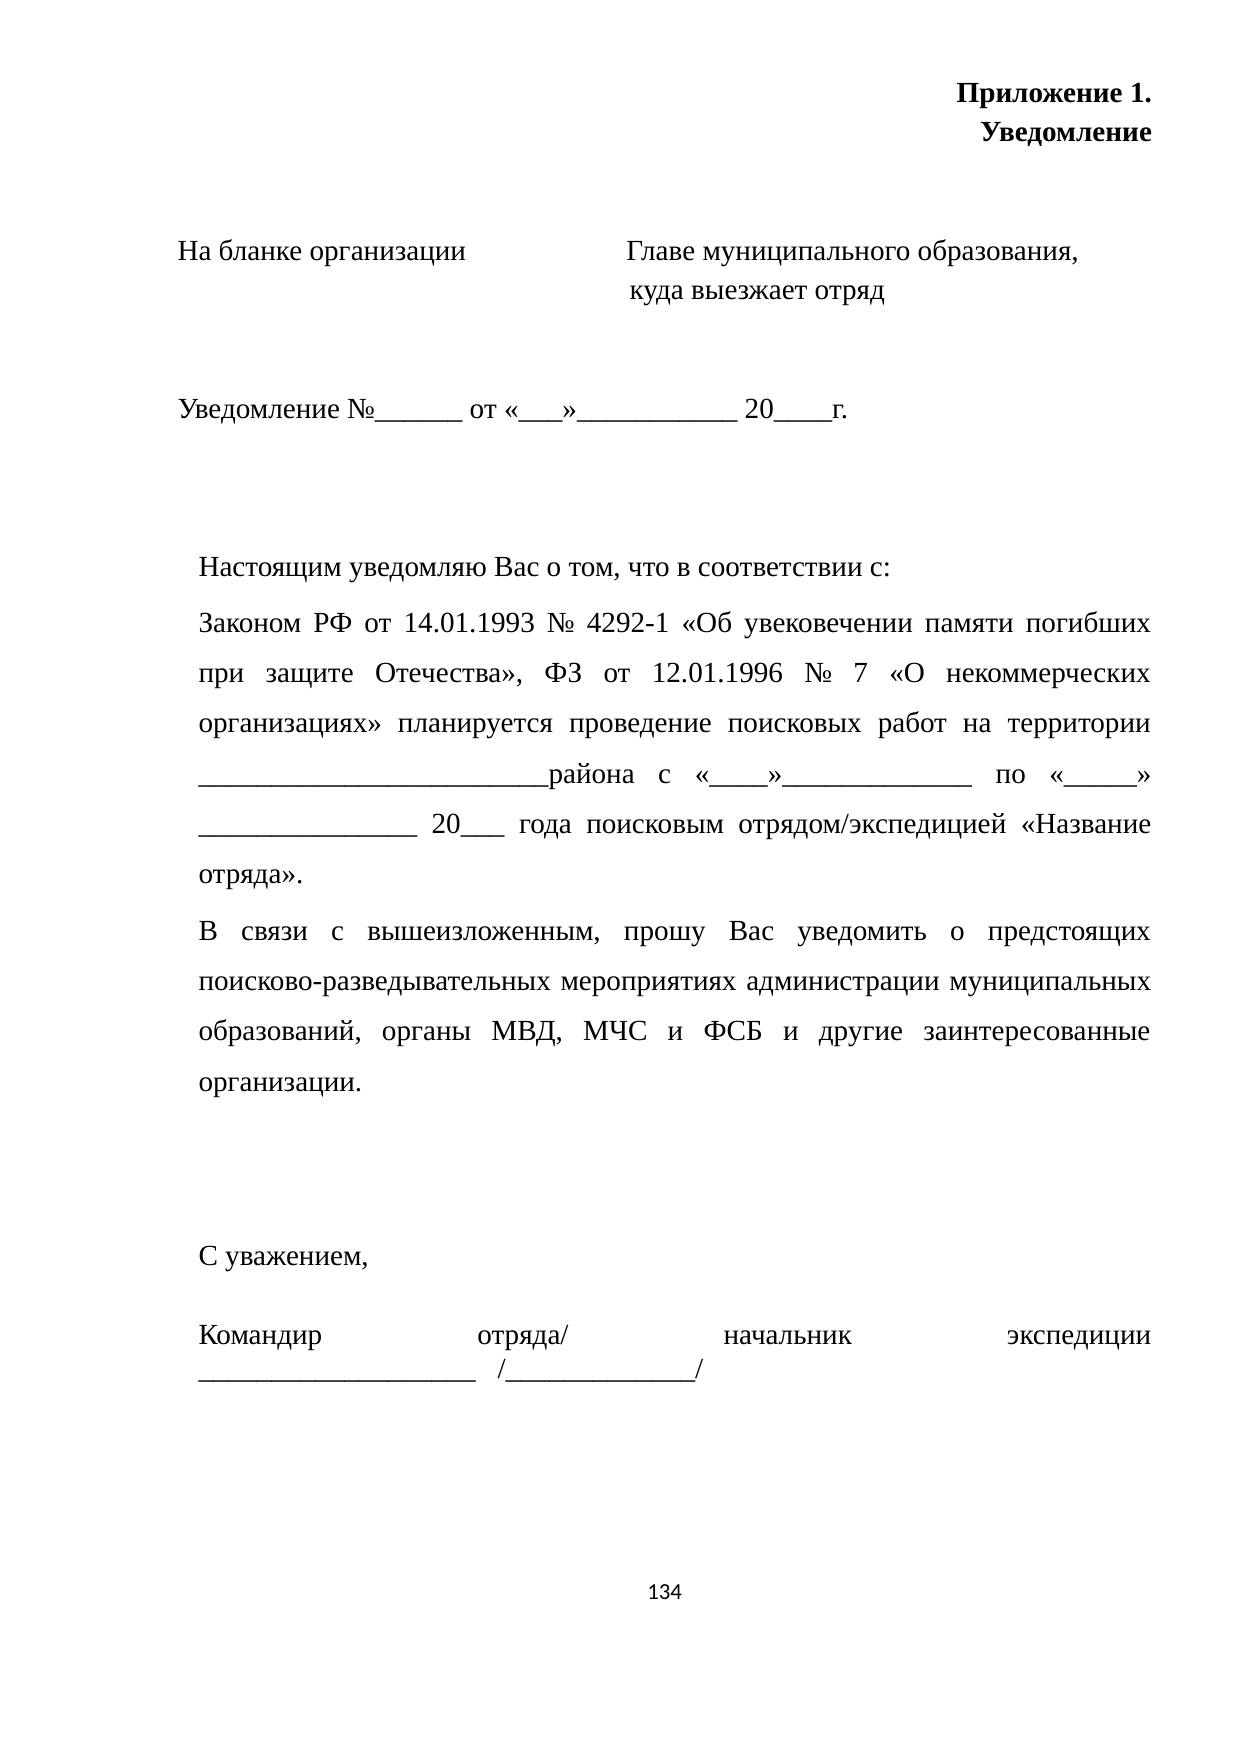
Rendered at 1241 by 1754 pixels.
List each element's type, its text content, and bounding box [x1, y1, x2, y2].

text Законом РФ от 14.01.1993 № 4292-1 «Об увековечении памяти погибших при защите Отечества», ФЗ от 12.01.1996 № 7 «О некоммерческих организациях» планируется проведение поисковых работ на территории ________________________района с «____»_____________ по «_____» _______________ 20___ года поисковым отрядом/экспедицией «Название отряда». [198, 605, 1152, 890]
text Приложение 1. [177, 75, 1152, 108]
text С уважением, [198, 1238, 1152, 1272]
text Уведомление [177, 114, 1152, 148]
text куда выезжает отряд [177, 272, 1152, 306]
text Уведомление №______ от «___»___________ 20____г. [177, 391, 1152, 424]
text Командир отряда/ начальник экспедиции ___________________ /_____________/ [198, 1317, 1152, 1384]
text На бланке организации Главе муниципального образования, [177, 233, 1152, 266]
text Настоящим уведомляю Вас о том, что в соответствии с: [198, 549, 1152, 582]
text В связи с вышеизложенным, прошу Вас уведомить о предстоящих поисково-разведывательных мероприятиях администрации муниципальных образований, органы МВД, МЧС и ФСБ и другие заинтересованные организации. [198, 913, 1152, 1097]
